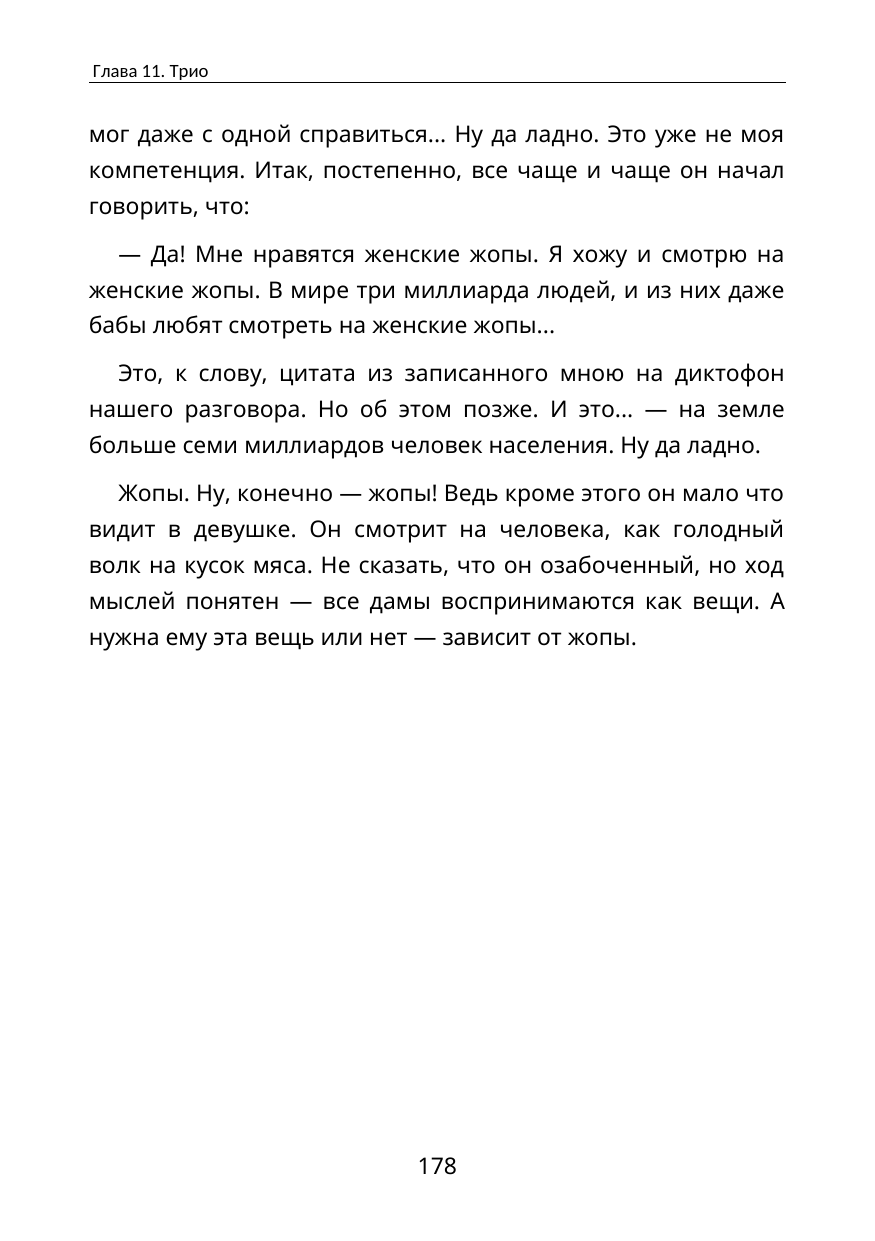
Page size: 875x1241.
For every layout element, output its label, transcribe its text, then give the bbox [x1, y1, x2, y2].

text Жопы. Ну, конечно — жопы! Ведь кроме этого он мало что видит в девушке. Он смотрит на человека, как голодный волк на кусок мяса. Не сказать, что он озабоченный, но ход мыслей понятен — все дамы воспринимаются как вещи. А нужна ему эта вещь или нет — зависит от жопы. [88, 477, 786, 652]
text Это, к слову, цитата из записанного мною на диктофон нашего разговора. Но об этом позже. И это... — на земле больше семи миллиардов человек населения. Ну да ладно. [88, 357, 786, 460]
text — Да! Мне нравятся женские жопы. Я хожу и смотрю на женские жопы. В мире три миллиарда людей, и из них даже бабы любят смотреть на женские жопы... [88, 238, 786, 341]
text мог даже с одной справиться... Ну да ладно. Это уже не моя компетенция. Итак, постепенно, все чаще и чаще он начал говорить, что: [88, 118, 786, 221]
